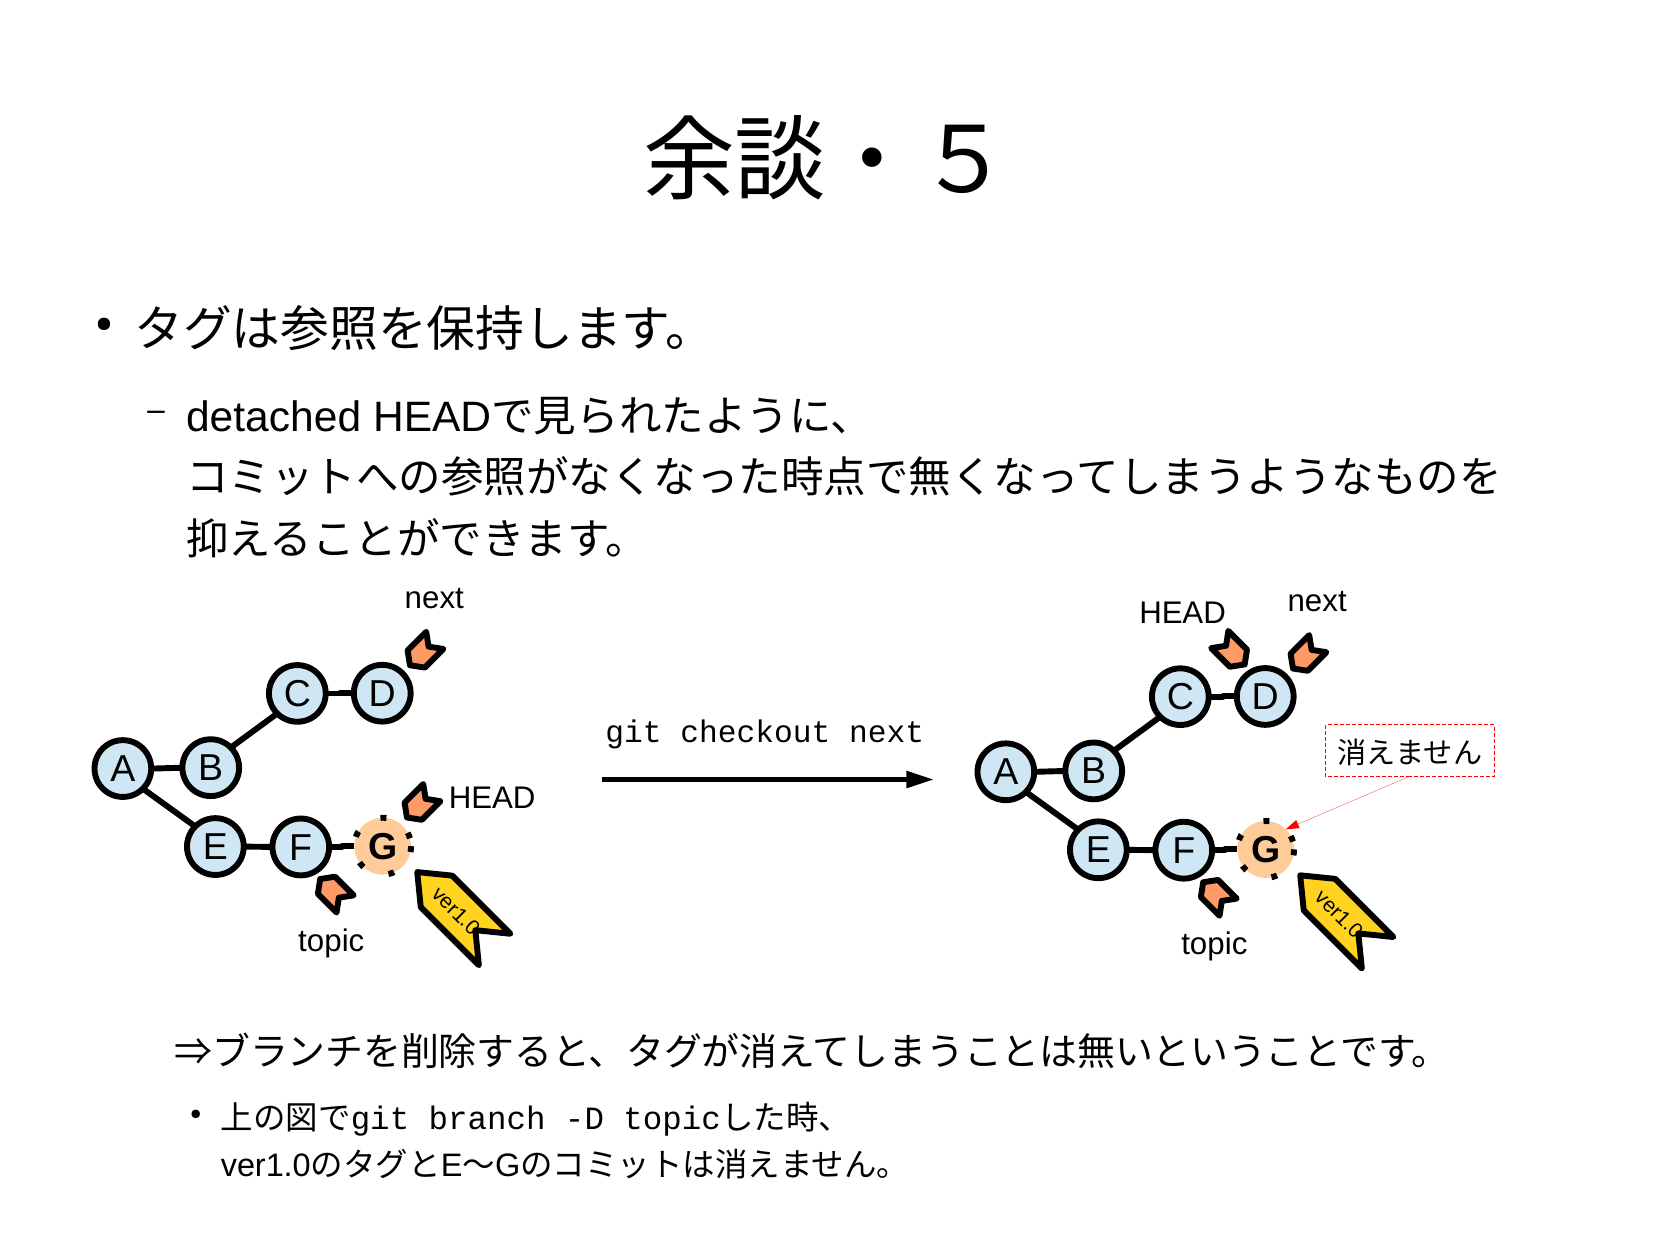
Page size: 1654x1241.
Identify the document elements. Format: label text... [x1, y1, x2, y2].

text_box [1200, 879, 1237, 916]
text_box HEAD [434, 773, 573, 823]
text_box C [1151, 668, 1209, 726]
text_box C [268, 665, 326, 722]
text_box HEAD [1124, 588, 1243, 638]
text_box git checkout next [590, 708, 939, 758]
text_box next [1272, 576, 1376, 626]
text_box F [1155, 821, 1212, 879]
text_box [407, 631, 444, 668]
text_box ver1.0 [417, 872, 511, 966]
list ⇒ブランチを削除すると、タグが消えてしまうことは無いということです。 上の図でgit branch -D topicした時、 ver1.0のタグとE～Gのコミットは消えません。 [82, 1021, 1538, 1217]
text_box A [94, 740, 152, 797]
text_box A [977, 743, 1035, 801]
text_box [1290, 635, 1327, 671]
text_box next [389, 572, 493, 623]
text_box B [182, 739, 240, 797]
text_box F [272, 818, 329, 876]
text_box ver1.0 [1300, 875, 1394, 969]
text_box G [354, 817, 412, 875]
text_box [404, 784, 434, 820]
text_box G [1237, 820, 1295, 878]
text_box topic [1166, 918, 1280, 969]
text_box D [1236, 668, 1294, 725]
text_box 消えません [1325, 724, 1489, 763]
text_box [1211, 638, 1248, 667]
text_box topic [283, 915, 397, 965]
text_box E [1069, 821, 1127, 879]
text_box E [186, 818, 244, 875]
list タグは参照を保持します。 detached HEADで見られたように、 コミットへの参照がなくなった時点で無くなってしまうようなものを抑えることができます。 [82, 290, 1538, 567]
text_box D [353, 664, 411, 722]
text_box B [1065, 742, 1123, 800]
title 余談・５ [82, 49, 1571, 257]
text_box [317, 876, 354, 913]
